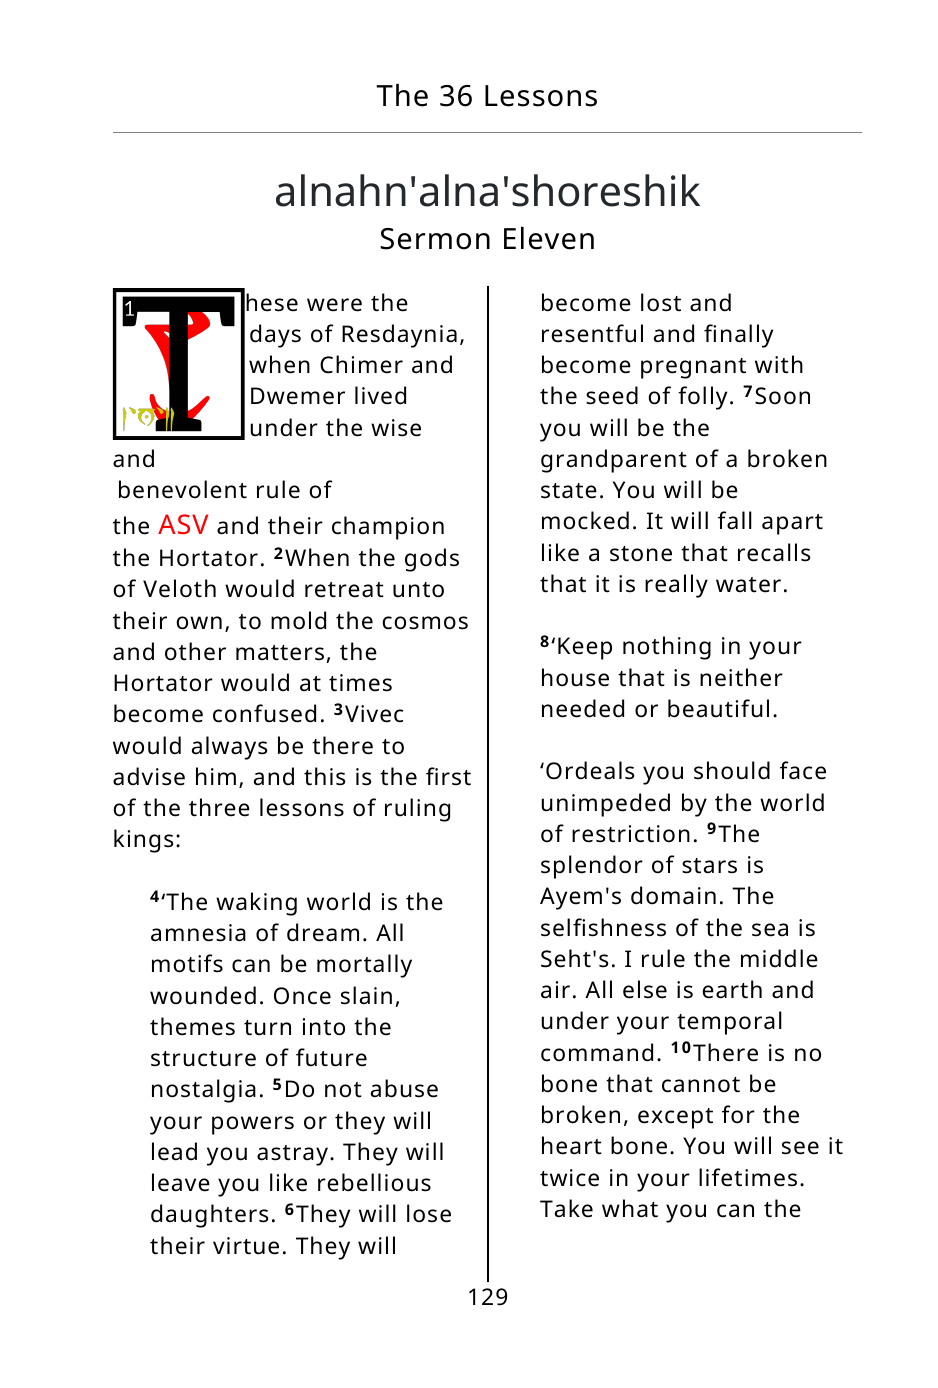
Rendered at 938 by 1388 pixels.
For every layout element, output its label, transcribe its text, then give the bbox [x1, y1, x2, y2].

text become lost and resentful and finally become pregnant with the seed of folly. 7Soon you will be the grandparent of a broken state. You will be mocked. It will fall apart like a stone that recalls that it is really water. [540, 287, 844, 599]
text days of Resdaynia, [245, 318, 472, 349]
subtitle alnahn'alna'shoreshik [112, 162, 862, 218]
text when Chimer and [245, 349, 472, 380]
text Dwemer lived [245, 380, 472, 412]
picture [112, 288, 245, 440]
text hese were the [112, 287, 472, 318]
text 4‘The waking world is the amnesia of dream. All motifs can be mortally wounded. Once slain, themes turn into the structure of future nostalgia. 5Do not abuse your powers or they will lead you astray. They will leave you like rebellious daughters. 6They will lose their virtue. They will [150, 886, 454, 1261]
text Sermon Eleven [112, 218, 862, 258]
text under the wise and [112, 412, 472, 474]
text The 36 Lessons [112, 75, 862, 115]
text benevolent rule of [112, 474, 472, 505]
text 8‘Keep nothing in your house that is neither needed or beautiful. [540, 630, 844, 724]
text the ASV and their champion the Hortator. 2When the gods of Veloth would retreat unto their own, to mold the cosmos and other matters, the Hortator would at times become confused. 3Vivec would always be there to advise him, and this is the first of the three lessons of ruling kings: [112, 505, 472, 855]
text ‘Ordeals you should face unimpeded by the world of restriction. 9The splendor of stars is Ayem's domain. The selfishness of the sea is Seht's. I rule the middle air. All else is earth and under your temporal command. 10There is no bone that cannot be broken, except for the heart bone. You will see it twice in your lifetimes. Take what you can the [540, 755, 844, 1224]
